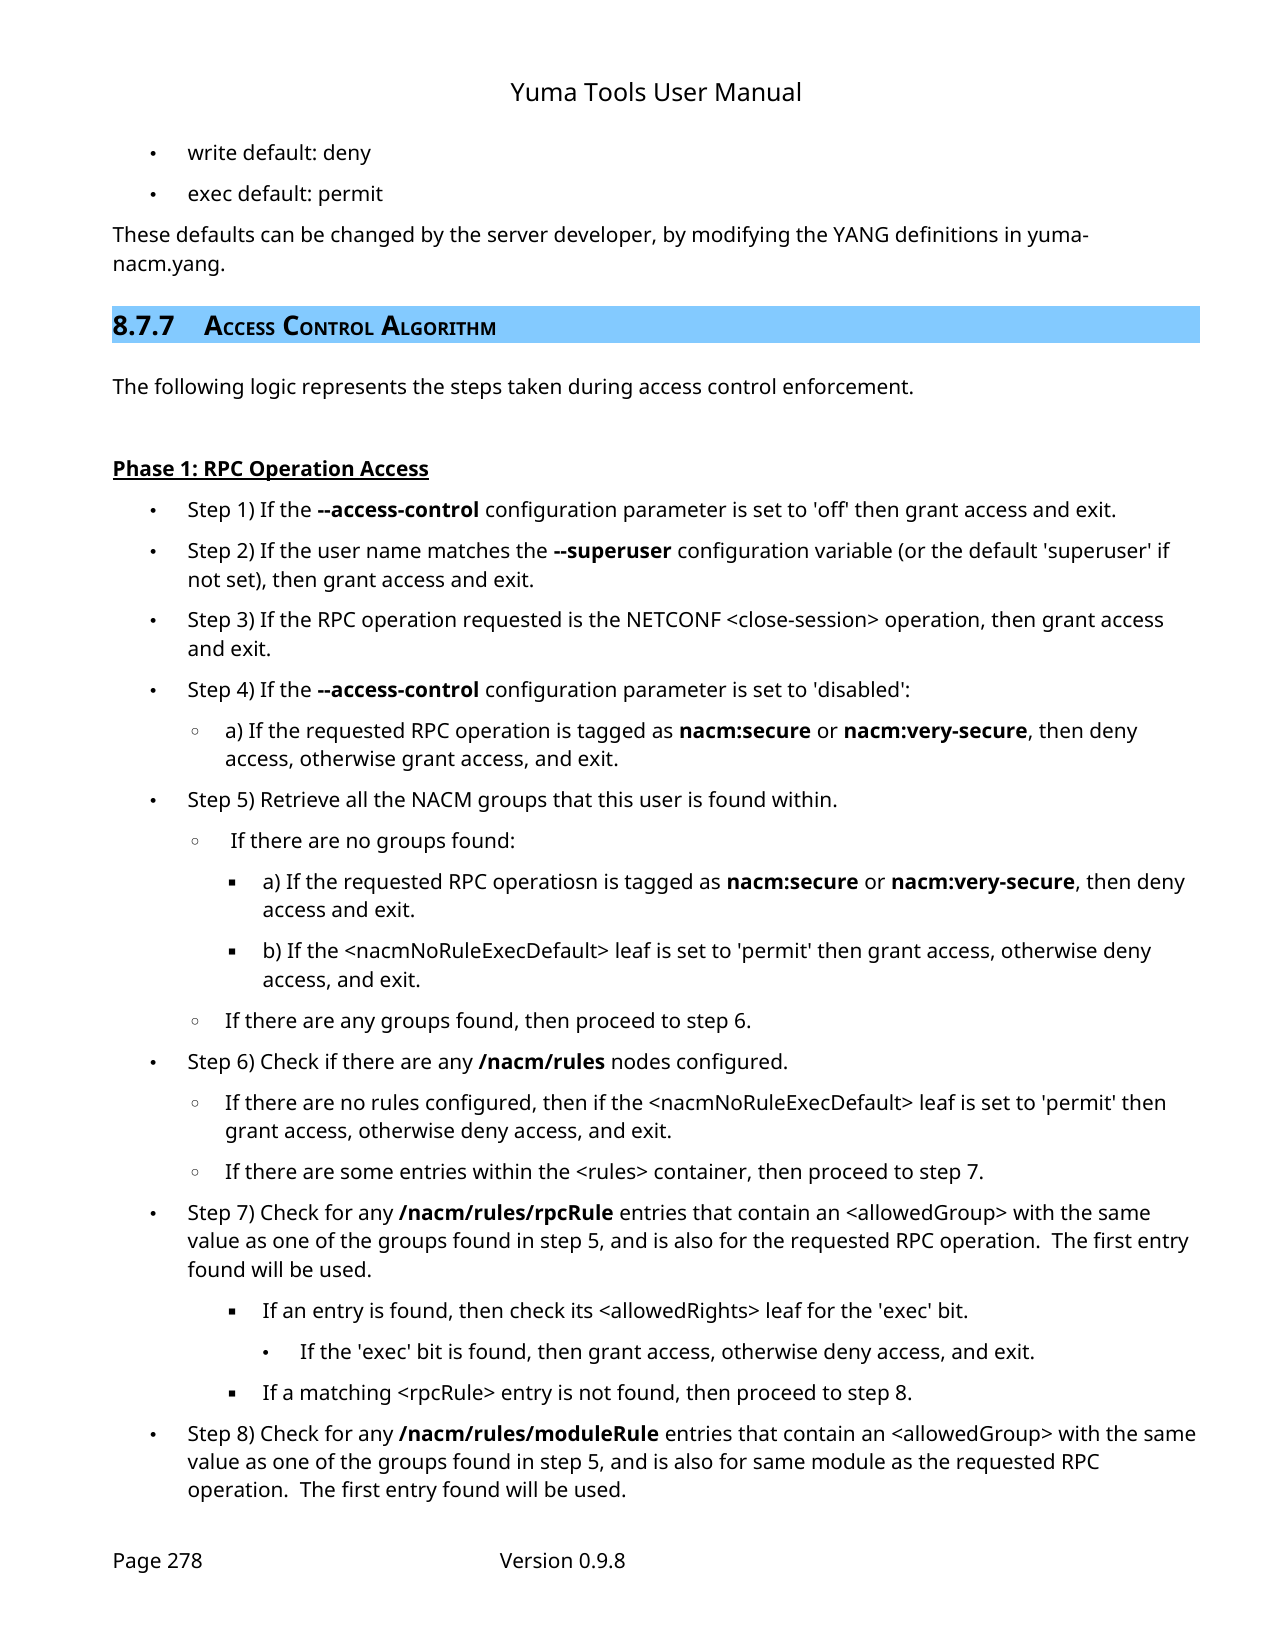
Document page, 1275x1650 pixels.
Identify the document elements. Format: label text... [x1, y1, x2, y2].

list If there are no rules configured, then if the <nacmNoRuleExecDefault> leaf is set to 'permit' then grant access, otherwise deny access, and exit. [187, 1088, 1200, 1145]
list Step 3) If the RPC operation requested is the NETCONF <close-session> operation, then grant access and exit. [150, 606, 1200, 662]
subtitle Access Control Algorithm [112, 306, 1200, 343]
list If the 'exec' bit is found, then grant access, otherwise deny access, and exit. [262, 1337, 1200, 1365]
list Step 2) If the user name matches the --superuser configuration variable (or the default 'superuser' if not set), then grant access and exit. [150, 536, 1200, 593]
list write default: deny [150, 138, 1200, 167]
list Step 7) Check for any /nacm/rules/rpcRule entries that contain an <allowedGroup> with the same value as one of the groups found in step 5, and is also for the requested RPC operation. The first entry found will be used. [150, 1198, 1200, 1283]
list Step 5) Retrieve all the NACM groups that this user is found within. [150, 785, 1200, 814]
list If there are no groups found: [187, 826, 1200, 855]
list If a matching <rpcRule> entry is not found, then proceed to step 8. [225, 1378, 1200, 1406]
list Step 6) Check if there are any /nacm/rules nodes configured. [150, 1047, 1200, 1075]
text Phase 1: RPC Operation Access [112, 454, 1200, 483]
list Step 4) If the --access-control configuration parameter is set to 'disabled': [150, 675, 1200, 703]
text These defaults can be changed by the server developer, by modifying the YANG definitions in yuma-nacm.yang. [112, 220, 1200, 277]
list Step 8) Check for any /nacm/rules/moduleRule entries that contain an <allowedGroup> with the same value as one of the groups found in step 5, and is also for same module as the requested RPC operation. The first entry found will be used. [150, 1419, 1200, 1504]
text The following logic represents the steps taken during access control enforcement. [112, 372, 1200, 401]
list exec default: permit [150, 179, 1200, 208]
list a) If the requested RPC operation is tagged as nacm:secure or nacm:very-secure, then deny access, otherwise grant access, and exit. [187, 716, 1200, 773]
list If there are any groups found, then proceed to step 6. [187, 1006, 1200, 1034]
list b) If the <nacmNoRuleExecDefault> leaf is set to 'permit' then grant access, otherwise deny access, and exit. [225, 937, 1200, 993]
list If an entry is found, then check its <allowedRights> leaf for the 'exec' bit. [225, 1296, 1200, 1324]
list If there are some entries within the <rules> container, then proceed to step 7. [187, 1157, 1200, 1186]
list a) If the requested RPC operatiosn is tagged as nacm:secure or nacm:very-secure, then deny access and exit. [225, 867, 1200, 924]
list Step 1) If the --access-control configuration parameter is set to 'off' then grant access and exit. [150, 495, 1200, 524]
